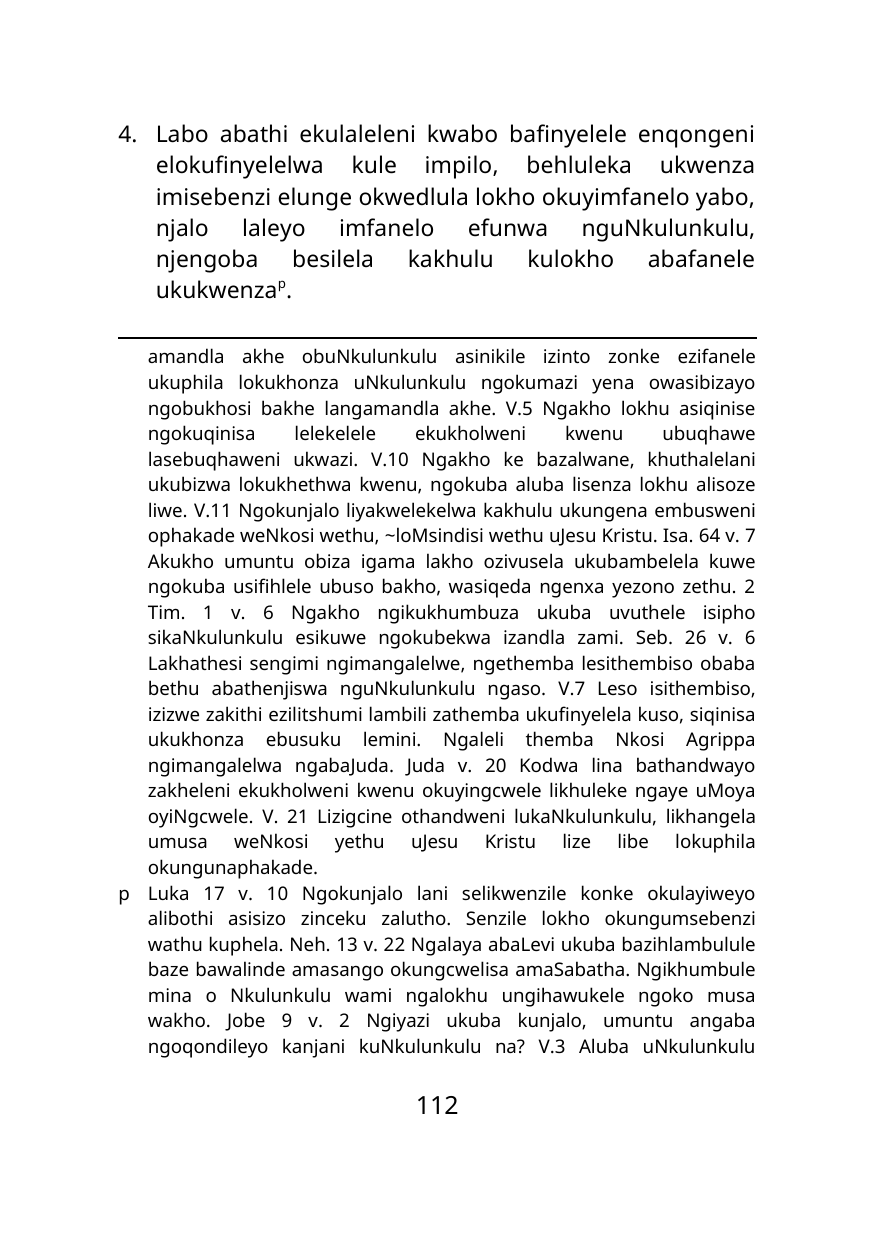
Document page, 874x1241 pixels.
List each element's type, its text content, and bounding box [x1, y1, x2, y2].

list amandla akhe obuNkulunkulu asinikile izinto zonke ezifanele ukuphila lokukhonza uNkulunkulu ngokumazi yena owasibizayo ngobukhosi bakhe langamandla akhe. V.5 Ngakho lokhu asiqinise ngokuqinisa lelekelele ekukholweni kwenu ubuqhawe lasebuqhaweni ukwazi. V.10 Ngakho ke bazalwane, khuthalelani ukubizwa lokukhethwa kwenu, ngokuba aluba lisenza lokhu alisoze liwe. V.11 Ngokunjalo liyakwelekelwa kakhulu ukungena embusweni ophakade weNkosi wethu, ~loMsindisi wethu uJesu Kristu. Isa. 64 v. 7 Akukho umuntu obiza igama lakho ozivusela ukubambelela kuwe ngokuba usifihlele ubuso bakho, wasiqeda ngenxa yezono zethu. 2 Tim. 1 v. 6 Ngakho ngikukhumbuza ukuba uvuthele isipho sikaNkulunkulu esikuwe ngokubekwa izandla zami. Seb. 26 v. 6 Lakhathesi sengimi ngimangalelwe, ngethemba lesithembiso obaba bethu abathenjiswa nguNkulunkulu ngaso. V.7 Leso isithembiso, izizwe zakithi ezilitshumi lambili zathemba ukufinyelela kuso, siqinisa ukukhonza ebusuku lemini. Ngaleli themba Nkosi Agrippa ngimangalelwa ngabaJuda. Juda v. 20 Kodwa lina bathandwayo zakheleni ekukholweni kwenu okuyingcwele likhuleke ngaye uMoya oyiNgcwele. V. 21 Lizigcine othandweni lukaNkulunkulu, likhangela umusa weNkosi yethu uJesu Kristu lize libe lokuphila okungunaphakade. [118, 344, 756, 880]
list Labo abathi ekulaleleni kwabo bafinyelele enqongeni elokufinyelelwa kule impilo, behluleka ukwenza imisebenzi elunge okwedlula lokho okuyimfanelo yabo, njalo laleyo imfanelo efunwa nguNkulunkulu, njengoba besilela kakhulu kulokho abafanele ukukwenza. [118, 118, 756, 306]
list Luka 17 v. 10 Ngokunjalo lani selikwenzile konke okulayiweyo alibothi asisizo zinceku zalutho. Senzile lokho okungumsebenzi wathu kuphela. Neh. 13 v. 22 Ngalaya abaLevi ukuba bazihlambulule baze bawalinde amasango okungcwelisa amaSabatha. Ngikhumbule mina o Nkulunkulu wami ngalokhu ungihawukele ngoko musa wakho. Jobe 9 v. 2 Ngiyazi ukuba kunjalo, umuntu angaba ngoqondileyo kanjani kuNkulunkulu na? V.3 Aluba uNkulunkulu [118, 880, 756, 1058]
